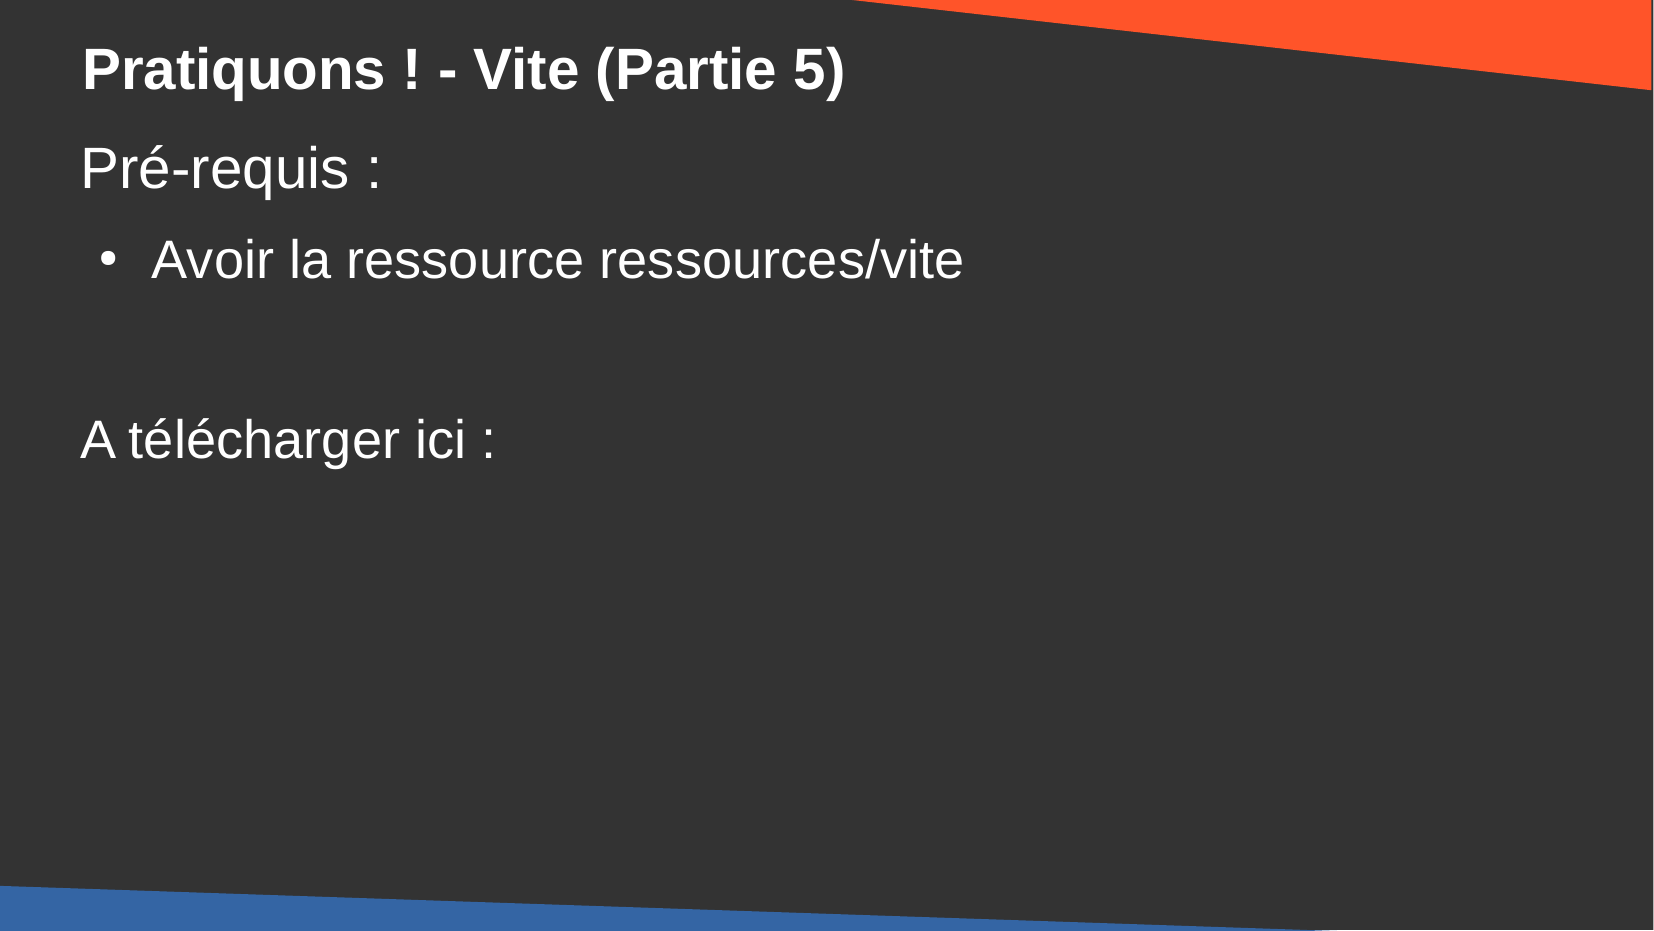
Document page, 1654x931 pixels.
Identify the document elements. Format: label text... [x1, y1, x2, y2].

title Pratiquons ! - Vite (Partie 5) [82, 37, 1571, 114]
text_box [852, 0, 1652, 91]
list Pré-requis : Avoir la ressource ressources/vite A télécharger ici : [80, 135, 1620, 721]
text_box [0, 885, 1337, 931]
